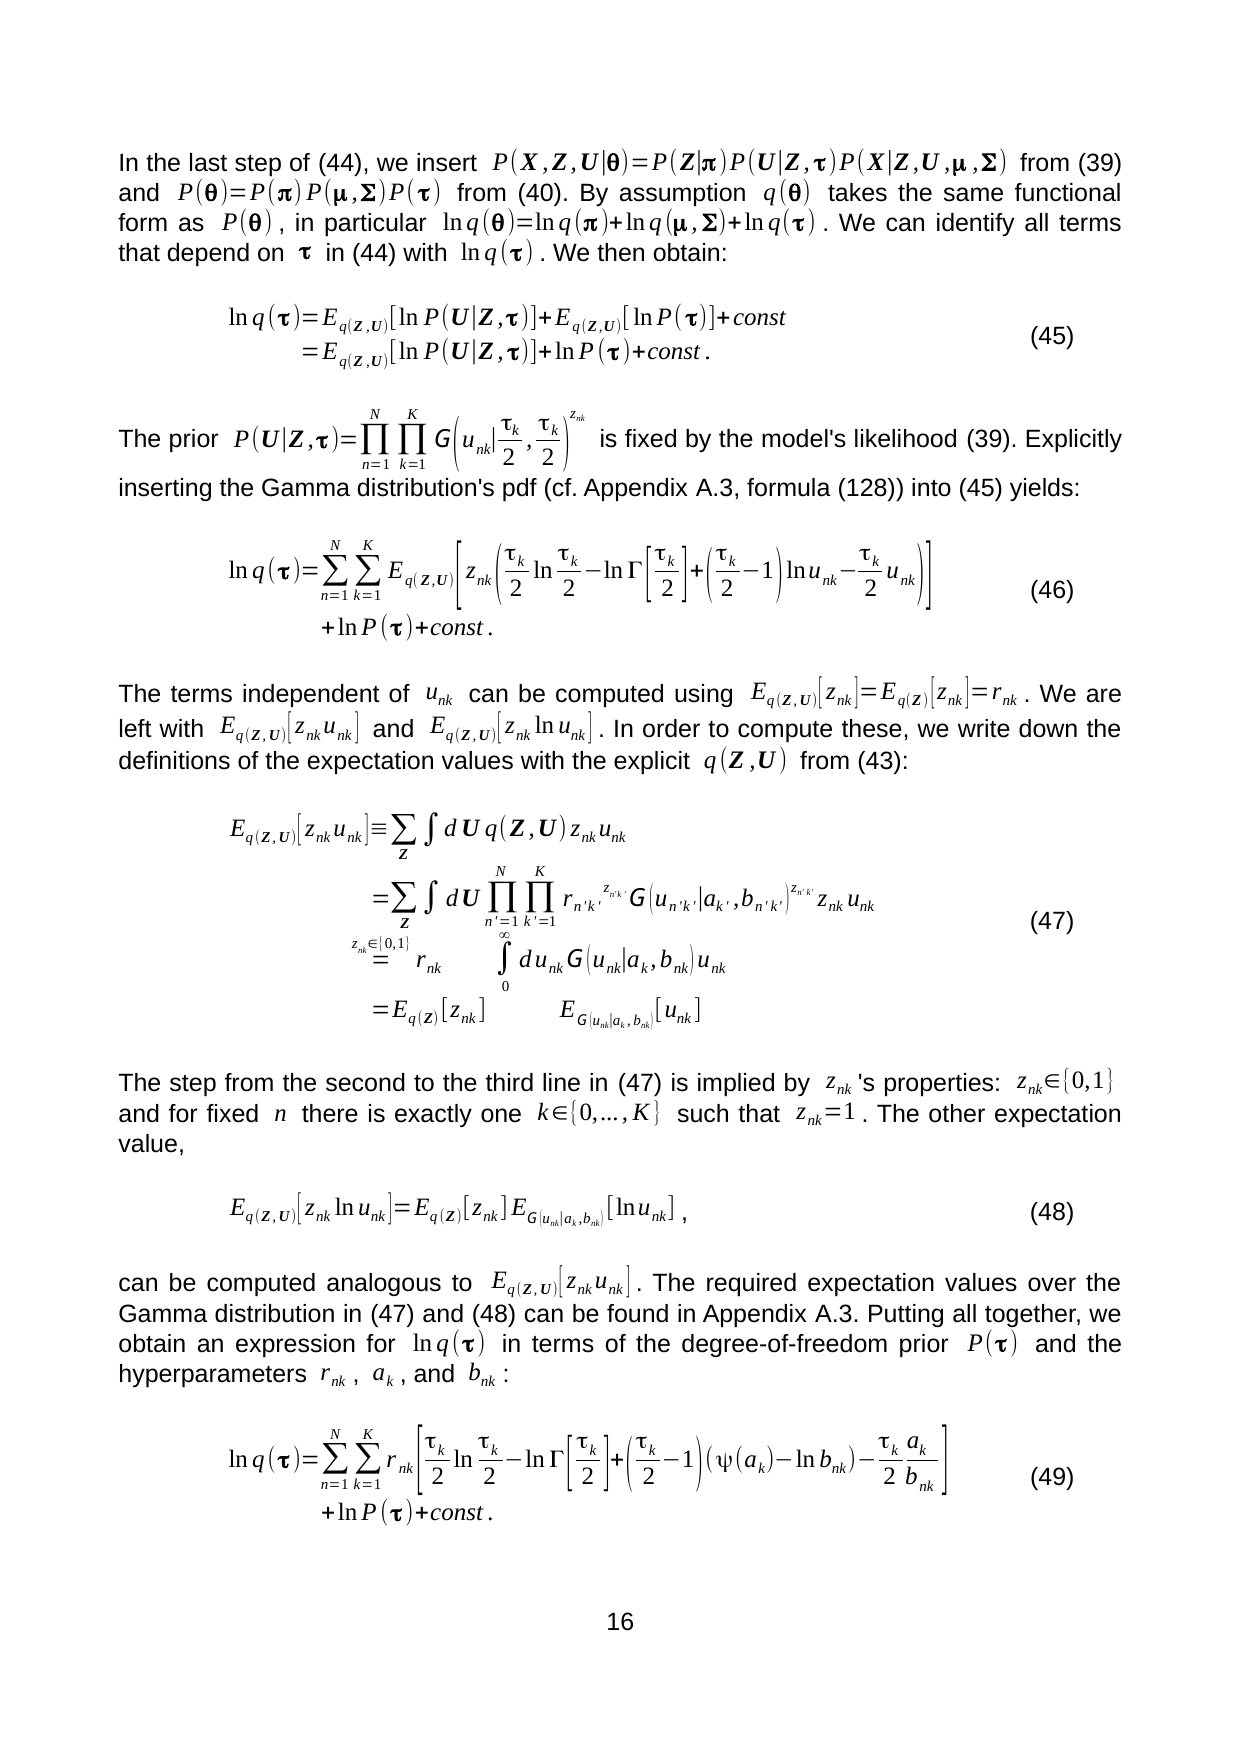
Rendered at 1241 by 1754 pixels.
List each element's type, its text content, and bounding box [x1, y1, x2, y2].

table_header [216, 804, 1024, 1037]
table_header (49) [1024, 1418, 1123, 1534]
table_header [217, 531, 1024, 647]
table_header [118, 1187, 216, 1236]
text can be computed analogous to . The required expectation values over the Gamma distribution in (47) and (48) can be found in Appendix A.3. Putting all together, we obtain an expression for in terms of the degree-of-freedom prior and the hyperparameters , , and : [118, 1264, 1122, 1389]
table_header [217, 296, 1024, 375]
table_header [118, 531, 217, 647]
text The prior is fixed by the model's likelihood (39). Explicitly inserting the Gamma distribution's pdf (cf. Appendix A.3, formula (128)) into (45) yields: [118, 404, 1122, 502]
table_header [118, 804, 216, 1037]
table_header [217, 1418, 1024, 1534]
table_header (46) [1024, 531, 1123, 647]
table_header , [216, 1187, 1024, 1236]
table_header (45) [1024, 296, 1123, 375]
table_header [118, 1418, 217, 1534]
table_header (48) [1024, 1187, 1123, 1236]
table_header [118, 296, 217, 375]
table_header (47) [1024, 804, 1123, 1037]
text In the last step of (44), we insert from (39) and from (40). By assumption takes the same functional form as , in particular . We can identify all terms that depend on in (44) with . We then obtain: [118, 147, 1122, 267]
text The step from the second to the third line in (47) is implied by 's properties: and for fixed there is exactly one such that . The other expectation value, [118, 1066, 1122, 1158]
text The terms independent of can be computed using . We are left with and . In order to compute these, we write down the definitions of the expectation values with the explicit from (43): [118, 676, 1122, 775]
